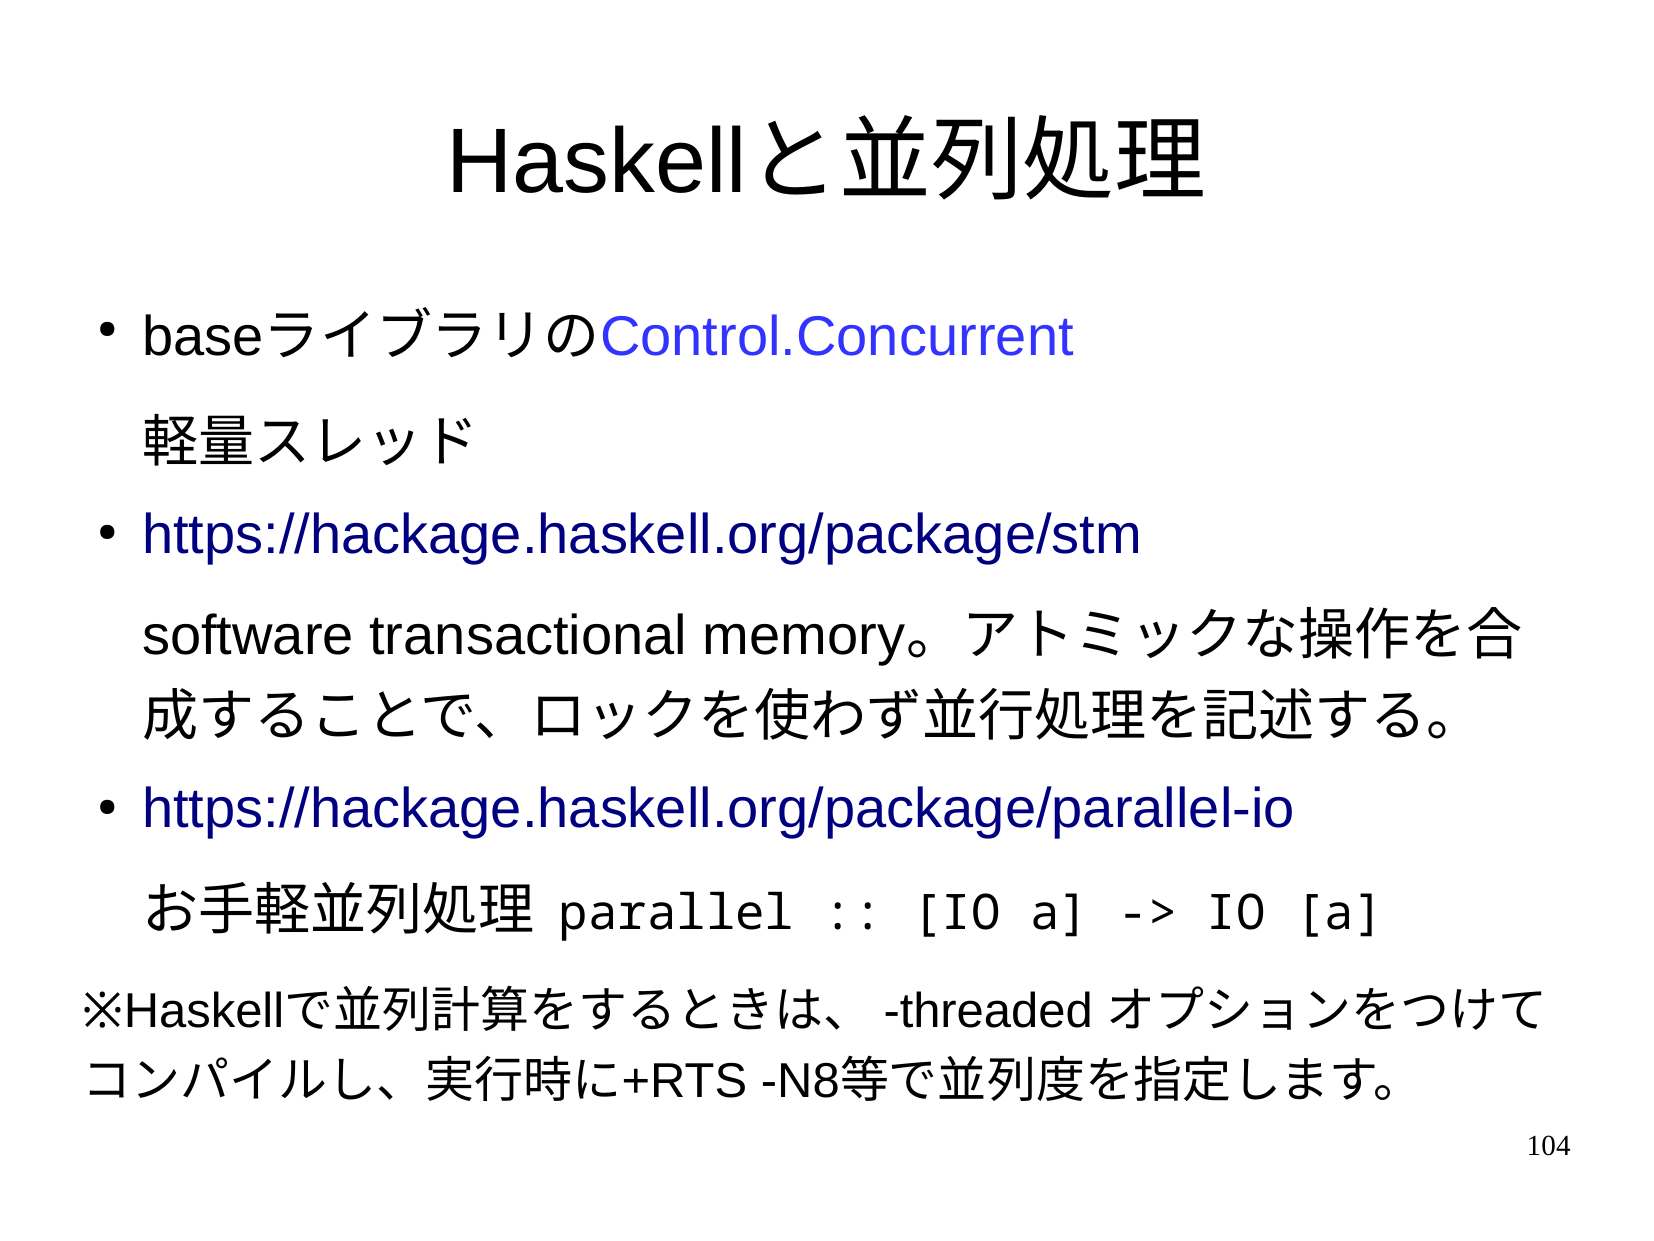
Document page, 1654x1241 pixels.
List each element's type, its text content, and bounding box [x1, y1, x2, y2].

list baseライブラリのControl.Concurrent 軽量スレッド https://hackage.haskell.org/package/stm software transactional memory。アトミックな操作を合成することで、ロックを使わず並行処理を記述する。 https://hackage.haskell.org/package/parallel-io お手軽並列処理 parallel :: [IO a] -> IO [a] ※Haskellで並列計算をするときは、 -threaded オプションをつけてコンパイルし、実行時に+RTS -N8等で並列度を指定します。 [82, 290, 1571, 1123]
title Haskellと並列処理 [82, 49, 1571, 257]
